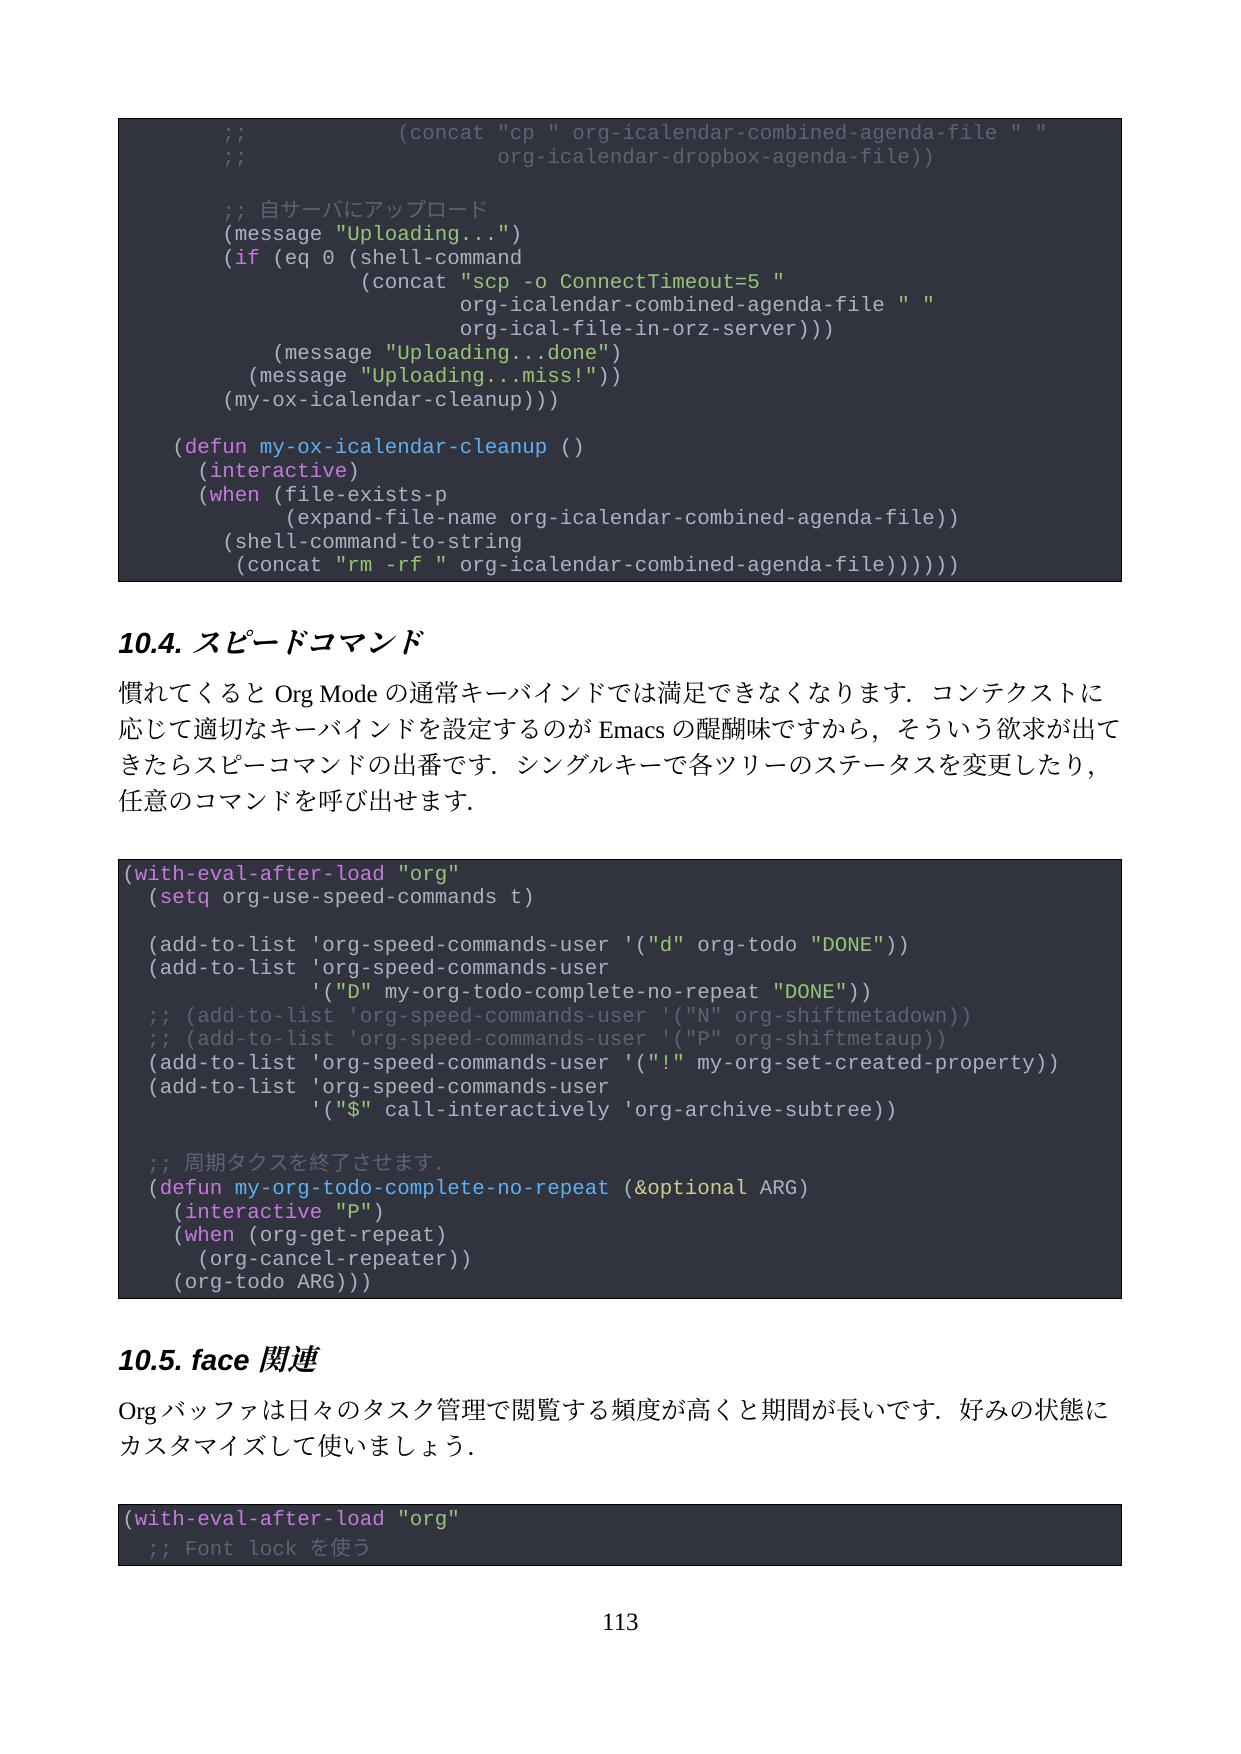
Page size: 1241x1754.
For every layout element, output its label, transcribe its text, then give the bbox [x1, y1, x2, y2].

text Orgバッファは日々のタスク管理で閲覧する頻度が高くと期間が長いです．好みの状態にカスタマイズして使いましょう． [118, 1391, 1122, 1492]
subtitle スピードコマンド [118, 619, 1122, 661]
subtitle face 関連 [118, 1337, 1122, 1378]
text (defun my-ox-icalendar-cleanup () [119, 432, 1121, 456]
text ;; org-icalendar-dropbox-agenda-file)) [119, 142, 1121, 165]
text (when (file-exists-p [119, 479, 1121, 503]
text (add-to-list 'org-speed-commands-user '("!" my-org-set-created-property)) [119, 1048, 1121, 1072]
text (my-ox-icalendar-cleanup))) [119, 385, 1121, 409]
text ;; Font lock を使う [119, 1528, 1121, 1565]
text (concat "scp -o ConnectTimeout=5 " [119, 267, 1121, 290]
text (expand-file-name org-icalendar-combined-agenda-file)) [119, 503, 1121, 527]
text (with-eval-after-load "org" [119, 1505, 1121, 1528]
text '("D" my-org-todo-complete-no-repeat "DONE")) [119, 977, 1121, 1001]
text (shell-command-to-string [119, 527, 1121, 551]
text (setq org-use-speed-commands t) [119, 882, 1121, 906]
text '("$" call-interactively 'org-archive-subtree)) [119, 1095, 1121, 1119]
text (defun my-org-todo-complete-no-repeat (&optional ARG) [119, 1173, 1121, 1197]
text (add-to-list 'org-speed-commands-user [119, 953, 1121, 977]
text (add-to-list 'org-speed-commands-user [119, 1072, 1121, 1095]
text ;; 周期タクスを終了させます． [119, 1143, 1121, 1173]
text ;; (add-to-list 'org-speed-commands-user '("P" org-shiftmetaup)) [119, 1024, 1121, 1048]
text (add-to-list 'org-speed-commands-user '("d" org-todo "DONE")) [119, 930, 1121, 953]
text (if (eq 0 (shell-command [119, 243, 1121, 267]
text (interactive "P") [119, 1197, 1121, 1220]
text (message "Uploading...done") [119, 338, 1121, 361]
text org-ical-file-in-orz-server))) [119, 314, 1121, 338]
text (org-cancel-repeater)) [119, 1244, 1121, 1268]
text (interactive) [119, 456, 1121, 479]
text (message "Uploading...") [119, 219, 1121, 243]
text 慣れてくると Org Mode の通常キーバインドでは満足できなくなります．コンテクストに応じて適切なキーバインドを設定するのが Emacs の醍醐味ですから，そういう欲求が出てきたらスピーコマンドの出番です．シングルキーで各ツリーのステータスを変更したり，任意のコマンドを呼び出せます． [118, 674, 1122, 846]
text (message "Uploading...miss!")) [119, 361, 1121, 385]
text ;; (concat "cp " org-icalendar-combined-agenda-file " " [119, 119, 1121, 142]
text (concat "rm -rf " org-icalendar-combined-agenda-file)))))) [119, 551, 1121, 581]
text ;; 自サーバにアップロード [119, 189, 1121, 219]
text (with-eval-after-load "org" [119, 860, 1121, 882]
text org-icalendar-combined-agenda-file " " [119, 290, 1121, 314]
text ;; (add-to-list 'org-speed-commands-user '("N" org-shiftmetadown)) [119, 1001, 1121, 1024]
text (when (org-get-repeat) [119, 1220, 1121, 1244]
text (org-todo ARG))) [119, 1268, 1121, 1298]
